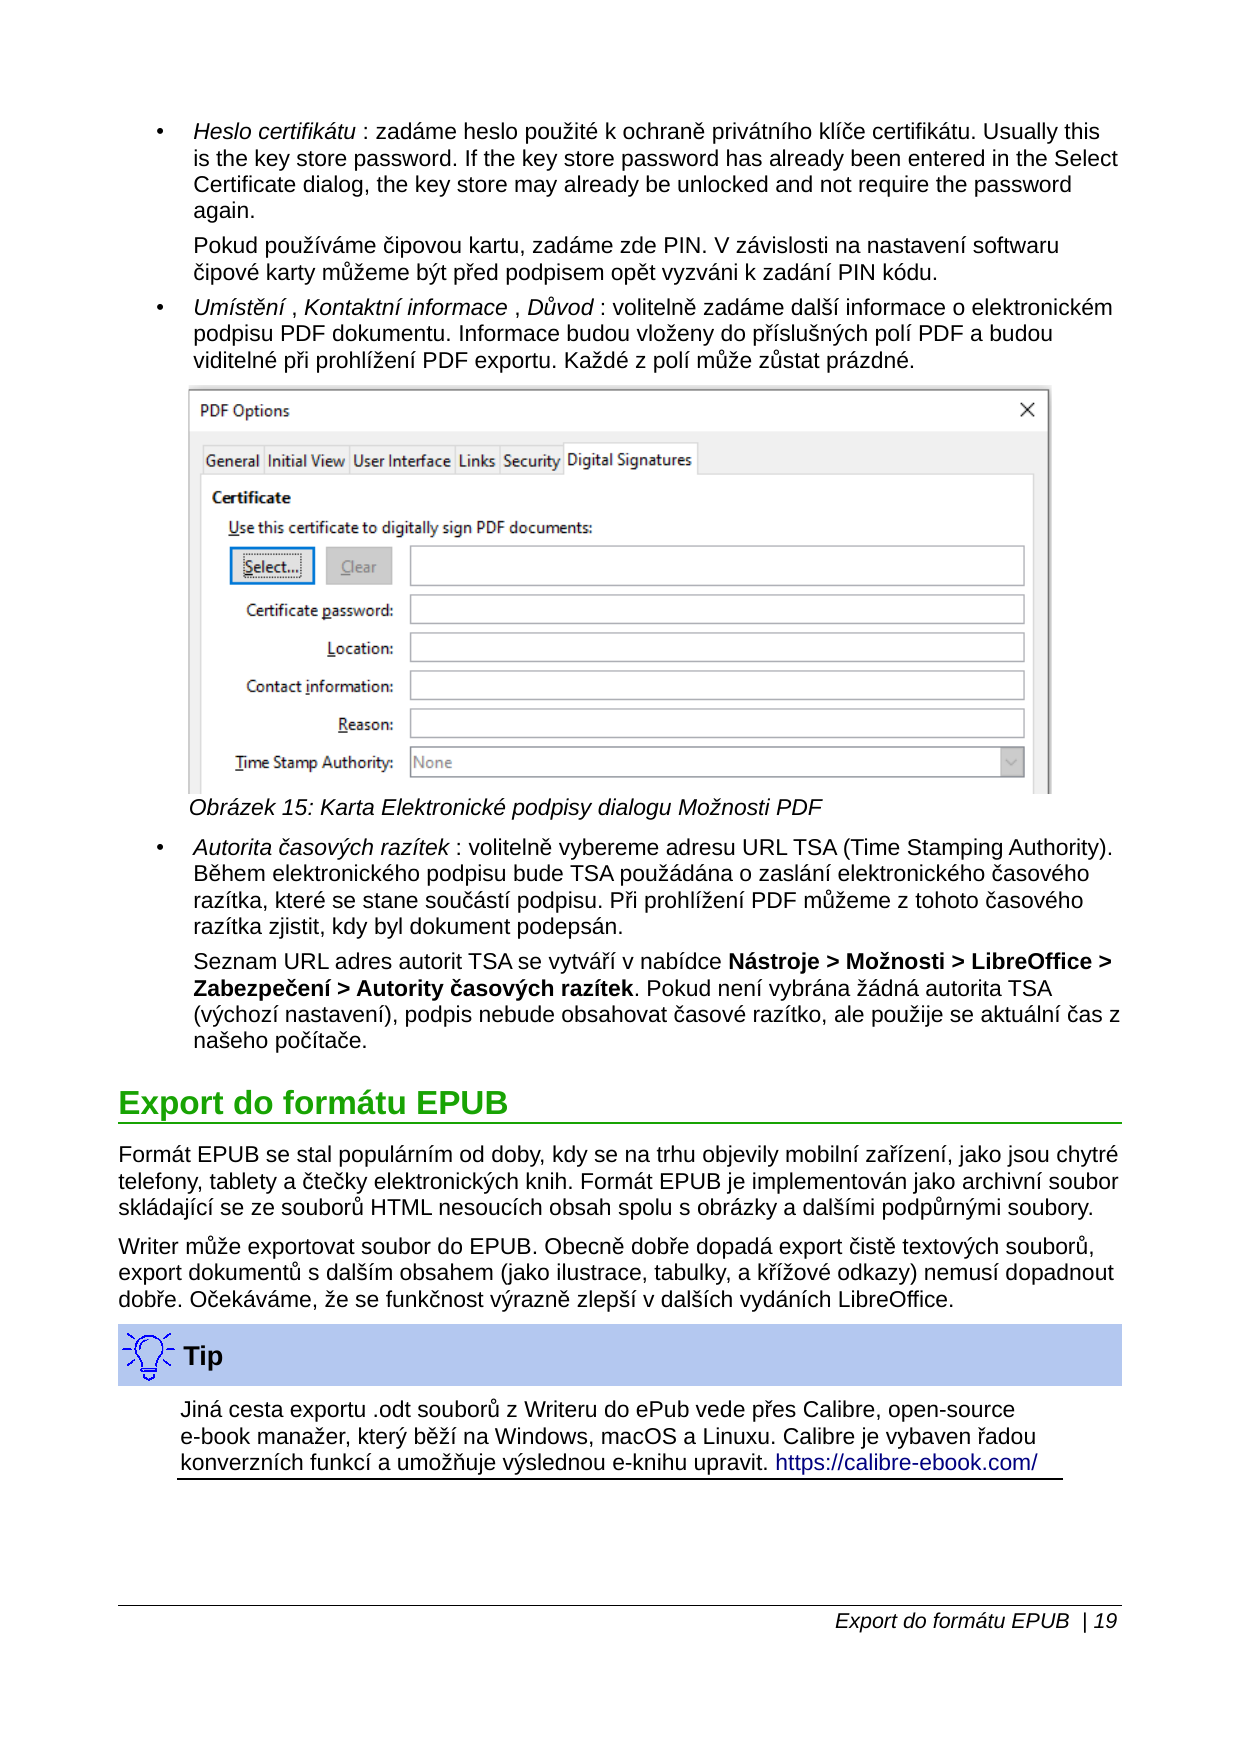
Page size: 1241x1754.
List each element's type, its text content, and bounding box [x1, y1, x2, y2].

text Jiná cesta exportu .odt souborů z Writeru do ePub vede přes Calibre, open-source e‑book manažer, který běží na Windows, macOS a Linuxu. Calibre je vybaven řadou konverzních funkcí a umožňuje výslednou e-knihu upravit. https://calibre-ebook.com/ [177, 1393, 1063, 1478]
picture [188, 385, 1052, 794]
list Heslo certifikátu : zadáme heslo použité k ochraně privátního klíče certifikátu. Usually this is the key store password. If the key store password has already been entered in the Select Certificate dialog, the key store may already be unlocked and not require the password again. [156, 118, 1122, 223]
list Pokud používáme čipovou kartu, zadáme zde PIN. V závislosti na nastavení softwaru čipové karty můžeme být před podpisem opět vyzváni k zadání PIN kódu. [156, 232, 1122, 285]
subtitle Export do formátu EPUB [118, 1083, 1122, 1122]
list Seznam URL adres autorit TSA se vytváří v nabídce Nástroje > Možnosti > LibreOffice > Zabezpečení > Autority časových razítek. Pokud není vybrána žádná autorita TSA (výchozí nastavení), podpis nebude obsahovat časové razítko, ale použije se aktuální čas z našeho počítače. [156, 948, 1122, 1054]
picture [119, 1325, 179, 1385]
list Umístění , Kontaktní informace , Důvod : volitelně zadáme další informace o elektronickém podpisu PDF dokumentu. Informace budou vloženy do příslušných polí PDF a budou viditelné při prohlížení PDF exportu. Každé z polí může zůstat prázdné. [156, 294, 1122, 373]
text Formát EPUB se stal populárním od doby, kdy se na trhu objevily mobilní zařízení, jako jsou chytré telefony, tablety a čtečky elektronických knih. Formát EPUB je implementován jako archivní soubor skládající se ze souborů HTML nesoucích obsah spolu s obrázky a dalšími podpůrnými soubory. [118, 1141, 1122, 1221]
subtitle Tip [118, 1324, 1122, 1386]
text Writer může exportovat soubor do EPUB. Obecně dobře dopadá export čistě textových souborů, export dokumentů s dalším obsahem (jako ilustrace, tabulky, a křížové odkazy) nemusí dopadnout dobře. Očekáváme, že se funkčnost výrazně zlepší v dalších vydáních LibreOffice. [118, 1233, 1122, 1312]
text Obrázek 15: Karta Elektronické podpisy dialogu Možnosti PDF [189, 794, 1052, 820]
list Autorita časových razítek : volitelně vybereme adresu URL TSA (Time Stamping Authority). Během elektronického podpisu bude TSA použádána o zaslání elektronického časového razítka, které se stane součástí podpisu. Při prohlížení PDF můžeme z tohoto časového razítka zjistit, kdy byl dokument podepsán. [156, 834, 1122, 939]
